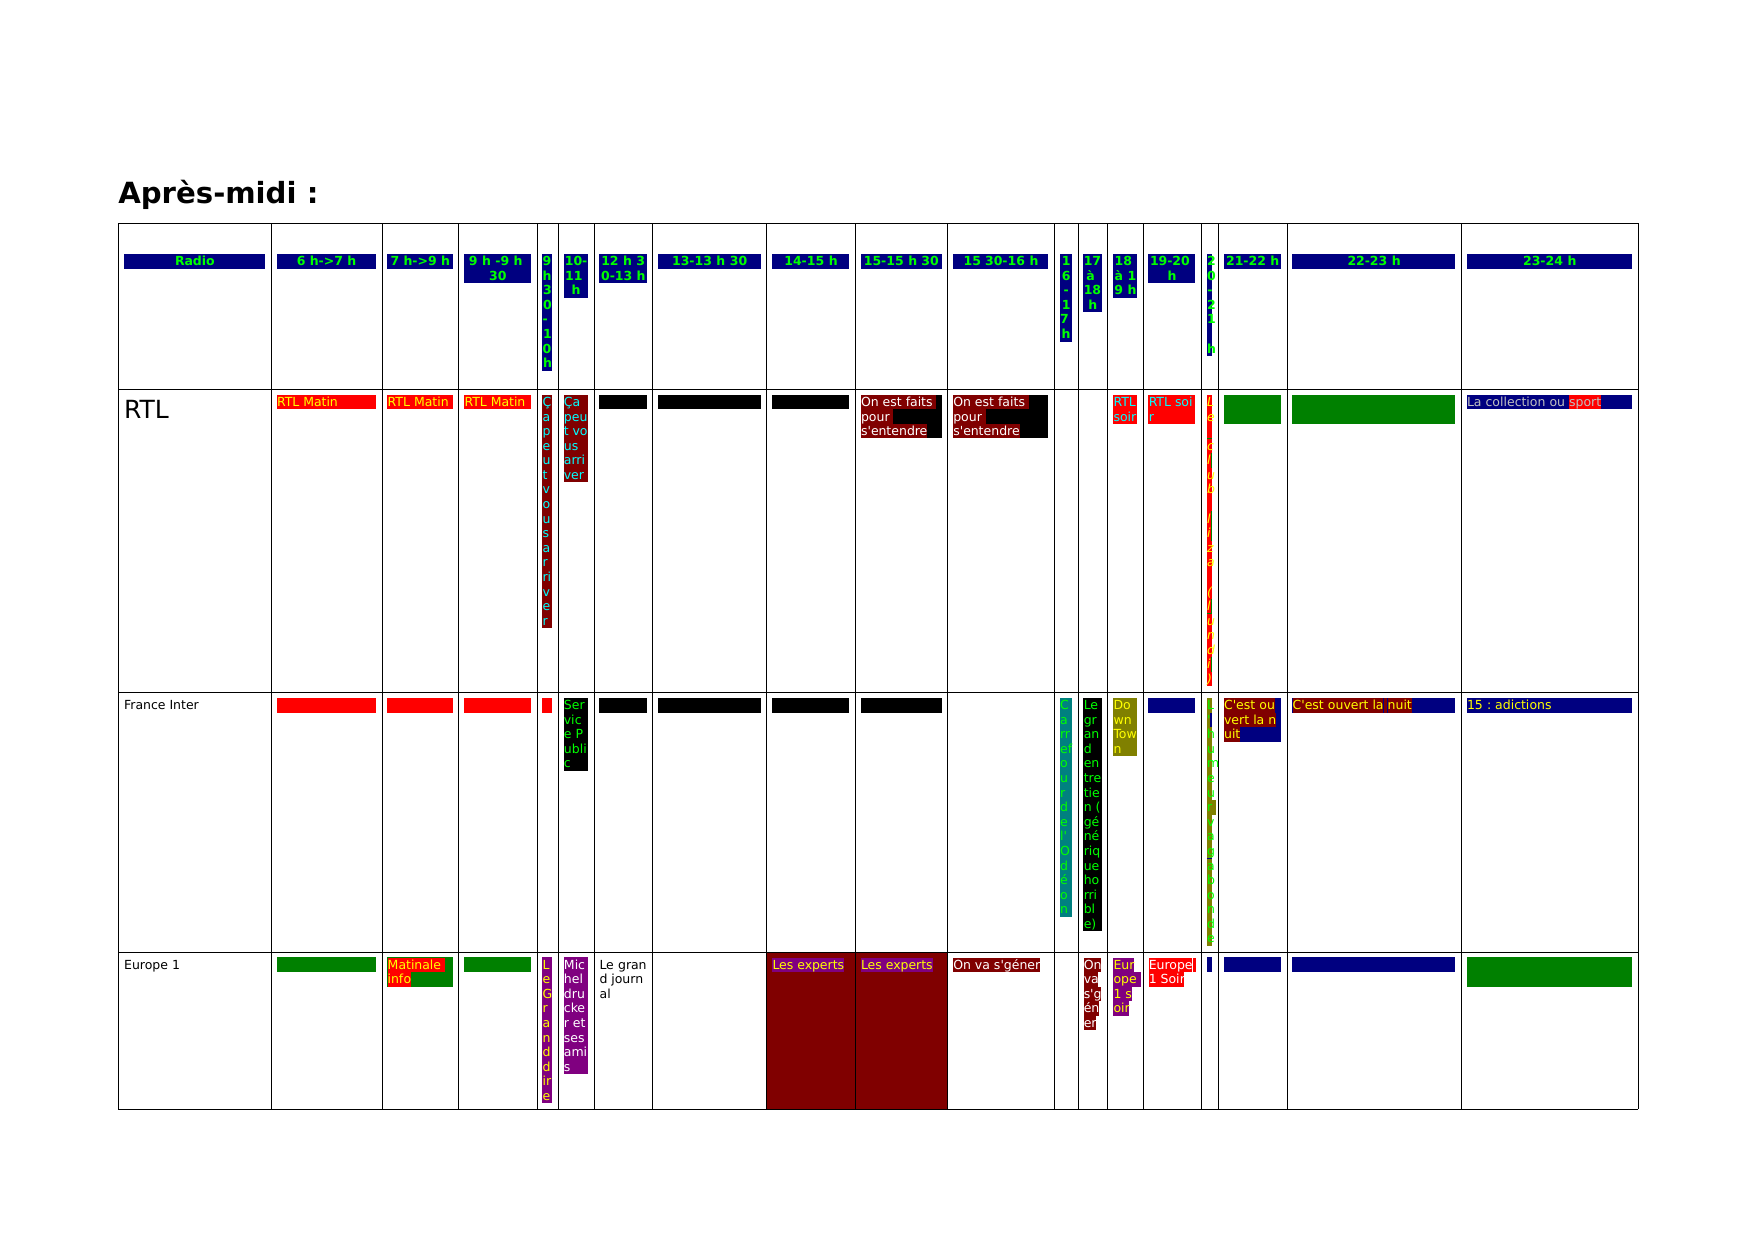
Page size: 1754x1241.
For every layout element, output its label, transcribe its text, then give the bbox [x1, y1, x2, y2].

table_header 6 h->7 h [272, 224, 382, 389]
subtitle Après-midi : [118, 177, 1636, 211]
table_header 15 30-16 h [948, 224, 1054, 389]
table_cell [767, 693, 855, 952]
table_header 20-21 h [1202, 224, 1218, 389]
table_header 9 h -9 h 30 [459, 224, 537, 389]
table_cell [948, 693, 1054, 952]
table_cell Les experts [856, 953, 947, 1109]
table_cell [459, 693, 537, 952]
table_cell Le club liza (lundi) [1202, 390, 1218, 692]
table_cell [1144, 693, 1201, 952]
table_cell [653, 953, 766, 1109]
table_cell Europe 1 soir [1144, 953, 1201, 1109]
table_cell [767, 390, 855, 692]
table_cell Europe 1 [119, 953, 271, 1109]
table_cell [1055, 953, 1078, 1109]
table_header 7 h->9 h [383, 224, 458, 389]
table_cell [653, 693, 766, 952]
table_header 18 à 19 h [1108, 224, 1143, 389]
table_header 10-11 h [559, 224, 594, 389]
table_cell [383, 693, 458, 952]
table_cell Le Grand dire [538, 953, 558, 1109]
table_cell [1462, 953, 1638, 1109]
table_header 14-15 h [767, 224, 855, 389]
table_cell Europe 1 soir [1108, 953, 1143, 1109]
table_cell [1288, 953, 1461, 1109]
table_cell Ça peut vous arriver [538, 390, 558, 692]
table_cell Down Town [1108, 693, 1143, 952]
table_header 13-13 h 30 [653, 224, 766, 389]
table_header 16-17 h [1055, 224, 1078, 389]
table_cell On est faits pour s'entendre [856, 390, 947, 692]
table_header 22-23 h [1288, 224, 1461, 389]
table_cell [856, 693, 947, 952]
table_cell L'humeur vagabonde [1202, 693, 1218, 952]
table_cell [653, 390, 766, 692]
table_cell Le grand entretien (générique horrible) [1079, 693, 1107, 952]
table_header 9 h 30- 10 h [538, 224, 558, 389]
table_cell Les experts [767, 953, 855, 1109]
table_cell RTL soir [1144, 390, 1201, 692]
table_cell [1202, 953, 1218, 1109]
table_cell RTL Matin [459, 390, 537, 692]
table_cell On est faits pour s'entendre [948, 390, 1054, 692]
table_cell C'est ouvert la nuit [1219, 693, 1287, 952]
table_header 12 h 30-13 h [595, 224, 652, 389]
table_header 17 à 18 h [1079, 224, 1107, 389]
table_cell RTL [119, 390, 271, 692]
table_cell La collection ou sport [1462, 390, 1638, 692]
table_cell [1219, 953, 1287, 1109]
table_cell [538, 693, 558, 952]
table_header 19-20 h [1144, 224, 1201, 389]
table_cell RTL soir [1108, 390, 1143, 692]
table_header 15-15 h 30 [856, 224, 947, 389]
table_cell France Inter [119, 693, 271, 952]
table_cell Service Public [559, 693, 594, 952]
table_header Radio [119, 224, 271, 389]
table_header 23-24 h [1462, 224, 1638, 389]
table_cell [1288, 390, 1461, 692]
table_cell Carrefour de l'Odéon [1055, 693, 1078, 952]
table_cell Ça peut vous arriver [559, 390, 594, 692]
table_cell On va s'géner [948, 953, 1054, 1109]
table_cell 15 : adictions [1462, 693, 1638, 952]
table_cell Michel drucker et ses amis [559, 953, 594, 1109]
table_cell On va s'géner [1079, 953, 1107, 1109]
table_header 21-22 h [1219, 224, 1287, 389]
table_cell Le grand journal [595, 953, 652, 1109]
table_cell [595, 693, 652, 952]
table_cell [459, 953, 537, 1109]
table_cell RTL Matin [272, 390, 382, 692]
table_cell Matinale info [383, 953, 458, 1109]
table_cell [272, 693, 382, 952]
table_cell C'est ouvert la nuit [1288, 693, 1461, 952]
table_cell [1079, 390, 1107, 692]
table_cell [595, 390, 652, 692]
table_cell [1055, 390, 1078, 692]
table_cell [272, 953, 382, 1109]
table_cell RTL Matin [383, 390, 458, 692]
table_cell [1219, 390, 1287, 692]
